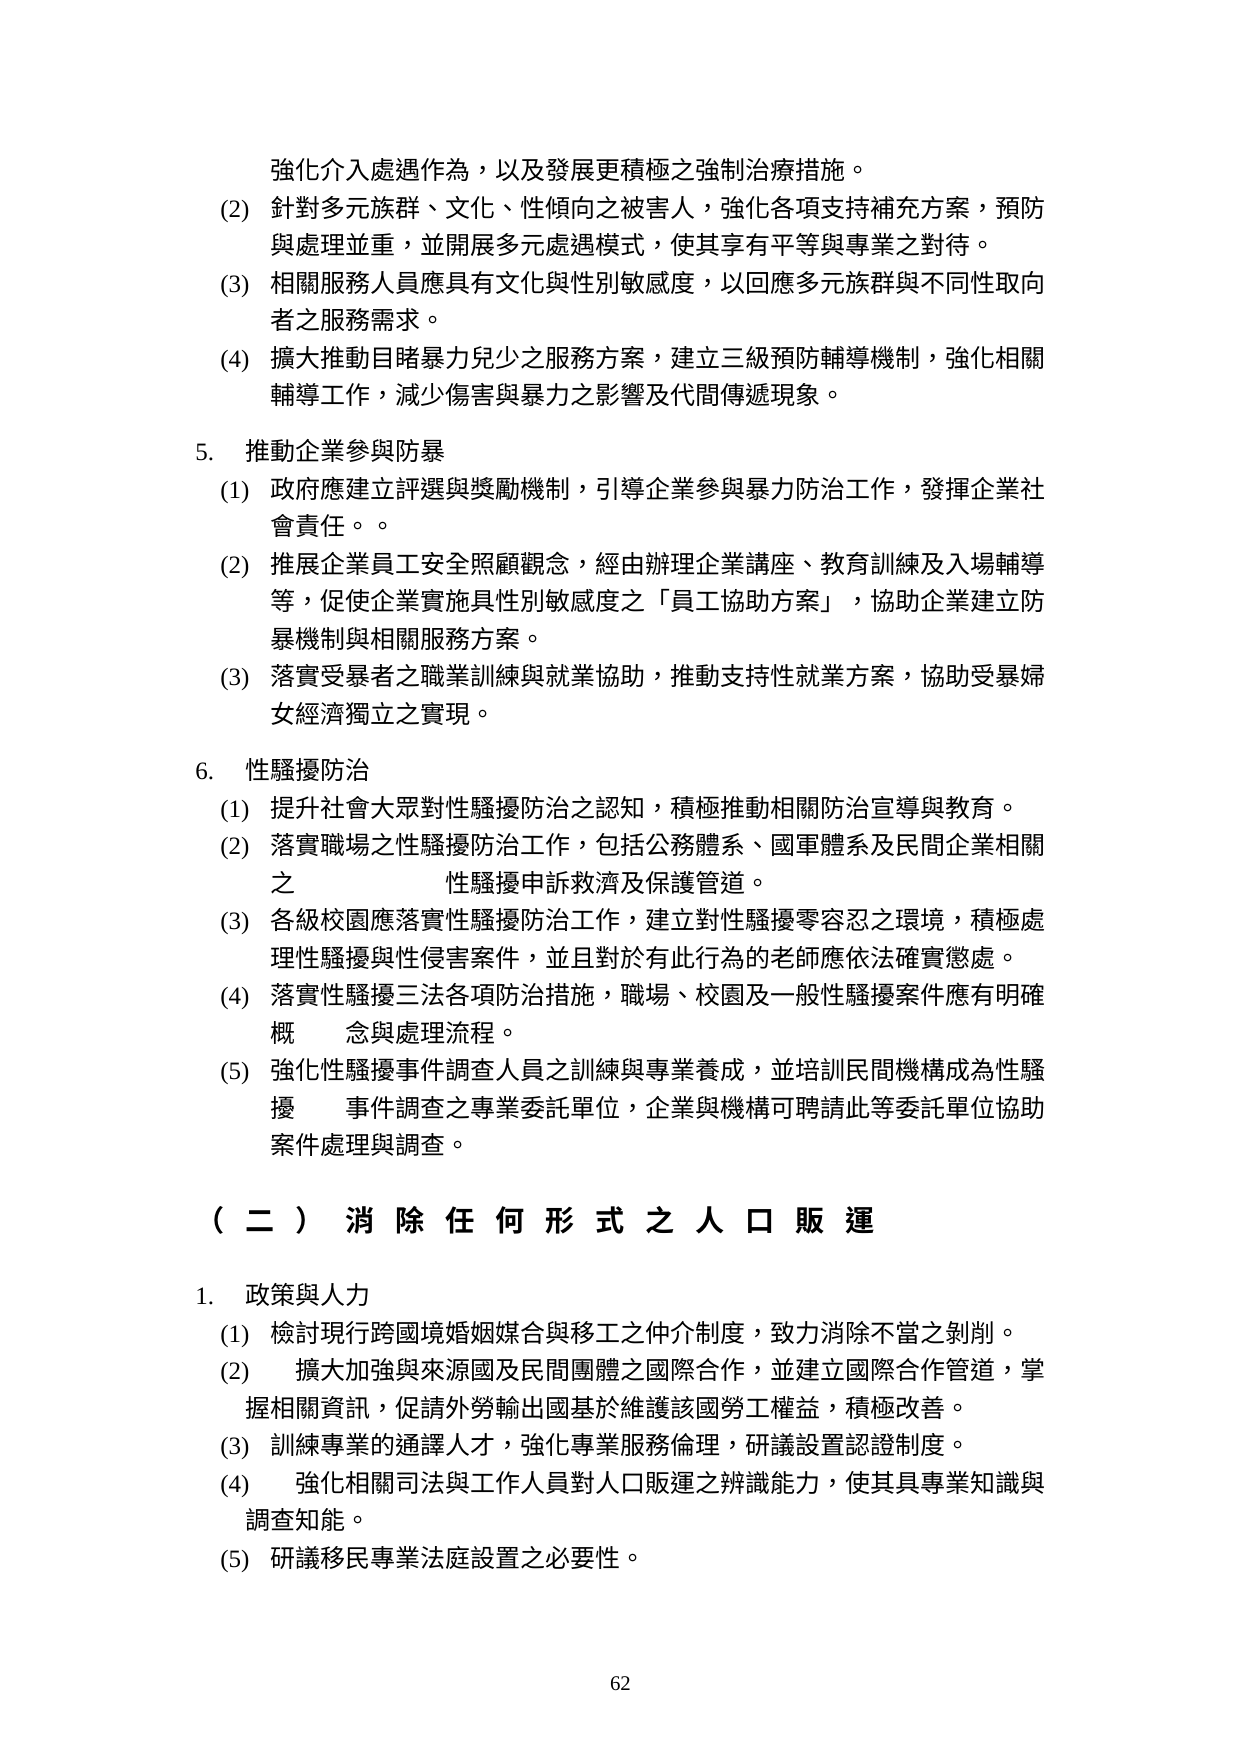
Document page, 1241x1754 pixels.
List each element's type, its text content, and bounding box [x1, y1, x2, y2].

list 強化相關司法與工作人員對人口販運之辨識能力，使其具專業知識與調查知能。 [214, 1462, 1045, 1537]
list 推動企業參與防暴 [195, 431, 1045, 469]
list 政策與人力 [195, 1275, 1045, 1312]
text （二）消除任何形式之人口販運 [195, 1181, 1045, 1256]
list 落實受暴者之職業訓練與就業協助，推動支持性就業方案，協助受暴婦女經濟獨立之實現。 [214, 656, 1045, 731]
list 提升社會大眾對性騷擾防治之認知，積極推動相關防治宣導與教育。 [214, 787, 1045, 825]
list 推展企業員工安全照顧觀念，經由辦理企業講座、教育訓練及入場輔導等，促使企業實施具性別敏感度之「員工協助方案」，協助企業建立防暴機制與相關服務方案。 [214, 544, 1045, 656]
list 擴大推動目睹暴力兒少之服務方案，建立三級預防輔導機制，強化相關輔導工作，減少傷害與暴力之影響及代間傳遞現象。 [214, 337, 1045, 412]
list 強化性騷擾事件調查人員之訓練與專業養成，並培訓民間機構成為性騷擾 事件調查之專業委託單位，企業與機構可聘請此等委託單位協助案件處理與調查。 [214, 1050, 1045, 1162]
list 研議移民專業法庭設置之必要性。 [214, 1537, 1045, 1575]
list 落實職場之性騷擾防治工作，包括公務體系、國軍體系及民間企業相關之 性騷擾申訴救濟及保護管道。 [214, 825, 1045, 900]
list 針對多元族群、文化、性傾向之被害人，強化各項支持補充方案，預防與處理並重，並開展多元處遇模式，使其享有平等與專業之對待。 [214, 187, 1045, 262]
list 擴大加強與來源國及民間團體之國際合作，並建立國際合作管道，掌握相關資訊，促請外勞輸出國基於維護該國勞工權益，積極改善。 [214, 1350, 1045, 1425]
list 性騷擾防治 [195, 750, 1045, 787]
list 相關服務人員應具有文化與性別敏感度，以回應多元族群與不同性取向者之服務需求。 [214, 262, 1045, 337]
list 訓練專業的通譯人才，強化專業服務倫理，研議設置認證制度。 [214, 1425, 1045, 1462]
list 檢討現行跨國境婚姻媒合與移工之仲介制度，致力消除不當之剝削。 [214, 1312, 1045, 1350]
list 各級校園應落實性騷擾防治工作，建立對性騷擾零容忍之環境，積極處理性騷擾與性侵害案件，並且對於有此行為的老師應依法確實懲處。 [214, 900, 1045, 975]
list 落實性騷擾三法各項防治措施，職場、校園及一般性騷擾案件應有明確概 念與處理流程。 [214, 975, 1045, 1050]
list 強化介入處遇作為，以及發展更積極之強制治療措施。 [214, 150, 1045, 187]
list 政府應建立評選與獎勵機制，引導企業參與暴力防治工作，發揮企業社會責任。。 [214, 469, 1045, 544]
